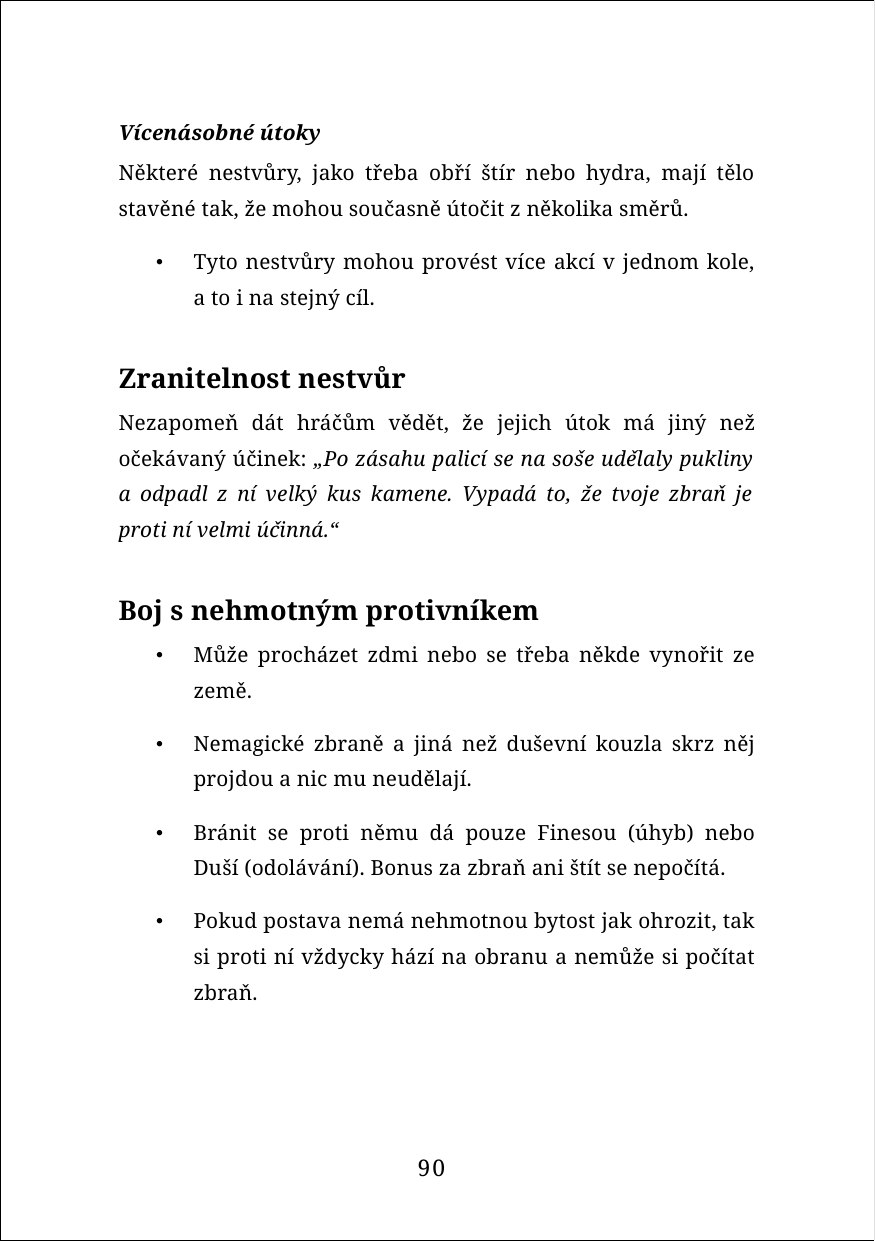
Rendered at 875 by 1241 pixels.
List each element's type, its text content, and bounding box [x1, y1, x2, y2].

list Nemagické zbraně a jiná než duševní kouzla skrz něj projdou a nic mu neudělají. [156, 729, 756, 793]
subtitle Vícenásobné útoky [118, 118, 756, 147]
text Některé nestvůry, jako třeba obří štír nebo hydra, mají tělo stavěné tak, že mohou současně útočit z několika směrů. [118, 158, 756, 222]
subtitle Boj s nehmotným protivníkem [118, 592, 756, 628]
text Nezapomeň dát hráčům vědět, že jejich útok má jiný než očekávaný účinek: „Po zásahu palicí se na soše udělaly pukliny a odpadl z ní velký kus kamene. Vypadá to, že tvoje zbraň je proti ní velmi účinná.“ [118, 408, 756, 543]
subtitle Zranitelnost nestvůr [118, 359, 756, 396]
list Pokud postava nemá nehmotnou bytost jak ohrozit, tak si proti ní vždycky hází na obranu a nemůže si počítat zbraň. [156, 907, 756, 1006]
list Může procházet zdmi nebo se třeba někde vynořit ze země. [156, 640, 756, 704]
list Tyto nestvůry mohou provést více akcí v jednom kole, a to i na stejný cíl. [156, 247, 756, 311]
list Bránit se proti němu dá pouze Finesou (úhyb) nebo Duší (odolávání). Bonus za zbraň ani štít se nepočítá. [156, 818, 756, 882]
